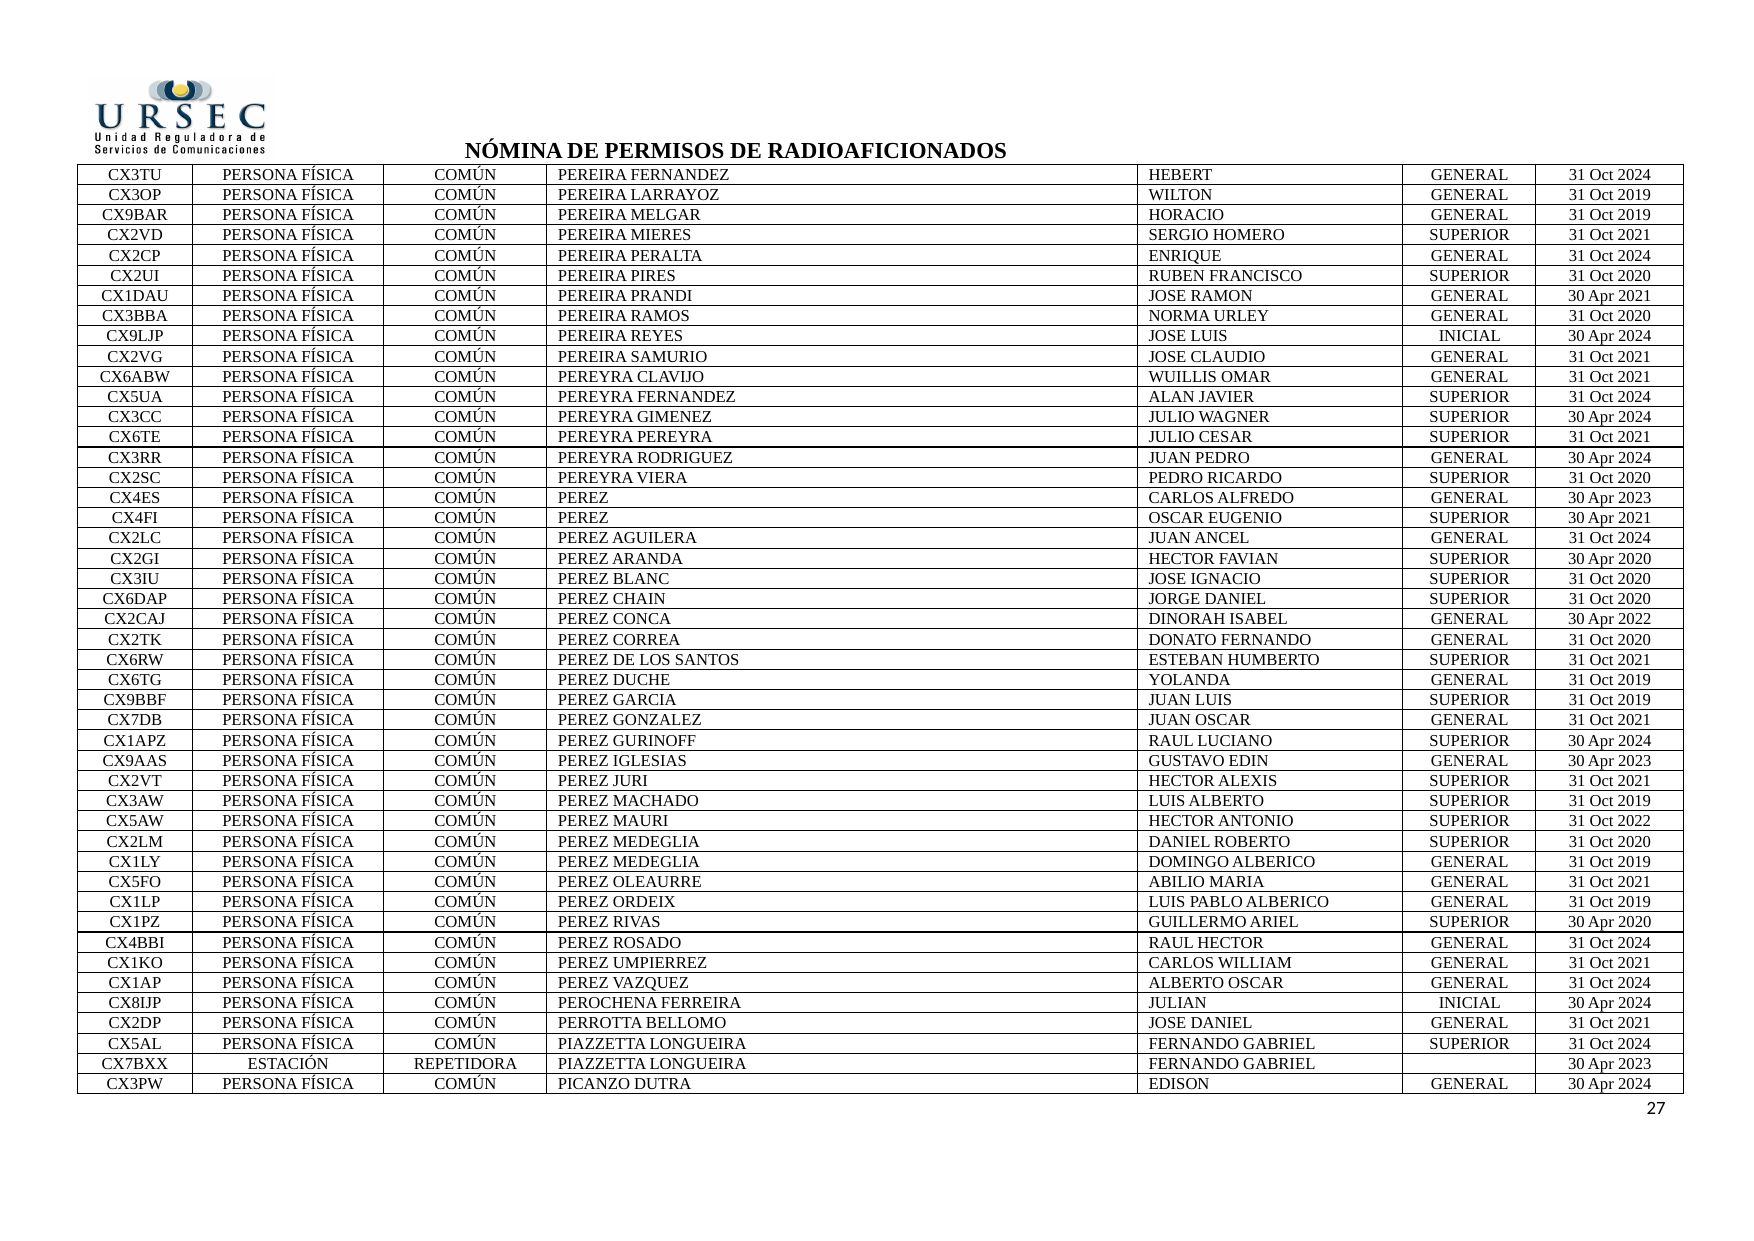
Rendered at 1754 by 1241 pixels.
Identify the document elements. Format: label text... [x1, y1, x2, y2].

table_cell SUPERIOR [1403, 811, 1535, 830]
table_cell DOMINGO ALBERICO [1138, 852, 1402, 871]
table_cell COMÚN [384, 912, 546, 931]
table_cell COMÚN [384, 892, 546, 911]
table_cell PEREZ RIVAS [547, 912, 1137, 931]
table_cell COMÚN [384, 791, 546, 810]
table_cell PERSONA FÍSICA [193, 811, 383, 830]
table_cell 30 Apr 2022 [1536, 609, 1683, 628]
table_cell PERSONA FÍSICA [193, 993, 383, 1012]
table_cell JULIO CESAR [1138, 427, 1402, 446]
table_cell 31 Oct 2020 [1536, 589, 1683, 608]
table_cell 31 Oct 2019 [1536, 205, 1683, 224]
table_cell COMÚN [384, 973, 546, 992]
table_cell JUAN OSCAR [1138, 710, 1402, 729]
table_cell 30 Apr 2023 [1536, 1054, 1683, 1073]
table_cell GENERAL [1403, 872, 1535, 891]
table_cell OSCAR EUGENIO [1138, 508, 1402, 527]
table_cell PERSONA FÍSICA [193, 549, 383, 568]
table_cell NORMA URLEY [1138, 306, 1402, 325]
table_cell COMÚN [384, 165, 546, 184]
table_cell 31 Oct 2024 [1536, 1034, 1683, 1053]
table_cell PEREZ JURI [547, 771, 1137, 790]
table_cell COMÚN [384, 872, 546, 891]
table_cell SUPERIOR [1403, 549, 1535, 568]
table_cell PEREZ ARANDA [547, 549, 1137, 568]
table_cell PEREZ CONCA [547, 609, 1137, 628]
table_cell PERSONA FÍSICA [193, 468, 383, 487]
table_cell PEREZ GONZALEZ [547, 710, 1137, 729]
picture [88, 75, 277, 159]
table_cell PERSONA FÍSICA [193, 852, 383, 871]
table_cell SUPERIOR [1403, 1034, 1535, 1053]
table_cell COMÚN [384, 448, 546, 467]
table_cell 31 Oct 2019 [1536, 791, 1683, 810]
table_cell SUPERIOR [1403, 730, 1535, 749]
table_cell 30 Apr 2024 [1536, 1074, 1683, 1093]
table_cell PEREYRA RODRIGUEZ [547, 448, 1137, 467]
table_cell 30 Apr 2020 [1536, 549, 1683, 568]
table_cell 31 Oct 2020 [1536, 831, 1683, 851]
table_cell PERSONA FÍSICA [193, 286, 383, 305]
table_cell COMÚN [384, 185, 546, 204]
table_cell CX3TU [78, 165, 192, 184]
table_cell GUSTAVO EDIN [1138, 751, 1402, 770]
table_cell 31 Oct 2024 [1536, 528, 1683, 547]
table_cell JUAN PEDRO [1138, 448, 1402, 467]
table_cell SUPERIOR [1403, 468, 1535, 487]
table_cell PERSONA FÍSICA [193, 1074, 383, 1093]
table_cell SUPERIOR [1403, 569, 1535, 588]
table_cell 31 Oct 2021 [1536, 953, 1683, 972]
table_cell 30 Apr 2024 [1536, 407, 1683, 426]
table_cell PEREYRA VIERA [547, 468, 1137, 487]
table_cell GENERAL [1403, 488, 1535, 507]
table_cell SUPERIOR [1403, 508, 1535, 527]
table_cell PEREZ CHAIN [547, 589, 1137, 608]
table_cell CX3AW [78, 791, 192, 810]
table_cell CX3BBA [78, 306, 192, 325]
table_cell COMÚN [384, 508, 546, 527]
table_cell GENERAL [1403, 852, 1535, 871]
table_cell SUPERIOR [1403, 407, 1535, 426]
table_cell COMÚN [384, 811, 546, 830]
table_cell CX4ES [78, 488, 192, 507]
table_cell PEREIRA PIRES [547, 266, 1137, 285]
table_cell JOSE IGNACIO [1138, 569, 1402, 588]
table_cell CX3RR [78, 448, 192, 467]
table_cell CX2CAJ [78, 609, 192, 628]
table_cell REPETIDORA [384, 1054, 546, 1073]
table_cell PEREZ AGUILERA [547, 528, 1137, 547]
table_cell COMÚN [384, 670, 546, 689]
table_cell CX2TK [78, 629, 192, 648]
table_cell GENERAL [1403, 346, 1535, 366]
table_cell CX2VG [78, 346, 192, 366]
table_cell 30 Apr 2020 [1536, 912, 1683, 931]
table_cell SUPERIOR [1403, 266, 1535, 285]
table_cell YOLANDA [1138, 670, 1402, 689]
table_cell PEREZ DUCHE [547, 670, 1137, 689]
table_cell PERSONA FÍSICA [193, 912, 383, 931]
table_cell HECTOR ALEXIS [1138, 771, 1402, 790]
table_cell COMÚN [384, 650, 546, 669]
table_cell 30 Apr 2021 [1536, 508, 1683, 527]
table_cell DINORAH ISABEL [1138, 609, 1402, 628]
table_cell COMÚN [384, 407, 546, 426]
table_cell CX5FO [78, 872, 192, 891]
table_cell GENERAL [1403, 710, 1535, 729]
table_cell GENERAL [1403, 609, 1535, 628]
table_cell PERSONA FÍSICA [193, 629, 383, 648]
table_cell JOSE CLAUDIO [1138, 346, 1402, 366]
table_cell PEREZ ORDEIX [547, 892, 1137, 911]
table_cell 31 Oct 2021 [1536, 346, 1683, 366]
table_cell PEROCHENA FERREIRA [547, 993, 1137, 1012]
table_cell FERNANDO GABRIEL [1138, 1034, 1402, 1053]
table_cell COMÚN [384, 953, 546, 972]
table_cell PERSONA FÍSICA [193, 245, 383, 264]
table_cell CX4FI [78, 508, 192, 527]
table_cell 31 Oct 2019 [1536, 892, 1683, 911]
table_cell GENERAL [1403, 933, 1535, 952]
table_cell PIAZZETTA LONGUEIRA [547, 1054, 1137, 1073]
table_cell COMÚN [384, 549, 546, 568]
table_cell ENRIQUE [1138, 245, 1402, 264]
table_cell DONATO FERNANDO [1138, 629, 1402, 648]
table_cell COMÚN [384, 589, 546, 608]
table_cell CX5AW [78, 811, 192, 830]
table_cell JORGE DANIEL [1138, 589, 1402, 608]
table_cell CX7DB [78, 710, 192, 729]
table_cell CX3PW [78, 1074, 192, 1093]
table_cell JOSE RAMON [1138, 286, 1402, 305]
table_cell GENERAL [1403, 892, 1535, 911]
table_cell PERSONA FÍSICA [193, 650, 383, 669]
table_cell CX9LJP [78, 326, 192, 345]
table_cell 31 Oct 2024 [1536, 973, 1683, 992]
table_cell PERSONA FÍSICA [193, 1013, 383, 1032]
table_cell 31 Oct 2021 [1536, 225, 1683, 244]
table_cell 31 Oct 2019 [1536, 670, 1683, 689]
table_cell 31 Oct 2019 [1536, 185, 1683, 204]
table_cell COMÚN [384, 367, 546, 386]
table_cell LUIS ALBERTO [1138, 791, 1402, 810]
table_cell PEREIRA RAMOS [547, 306, 1137, 325]
table_cell CX1LP [78, 892, 192, 911]
table_cell ABILIO MARIA [1138, 872, 1402, 891]
table_cell 31 Oct 2021 [1536, 427, 1683, 446]
table_cell PEREIRA SAMURIO [547, 346, 1137, 366]
table_cell GENERAL [1403, 448, 1535, 467]
table_cell 31 Oct 2020 [1536, 266, 1683, 285]
table_cell COMÚN [384, 326, 546, 345]
table_cell PERSONA FÍSICA [193, 730, 383, 749]
table_cell PEREIRA MIERES [547, 225, 1137, 244]
table_cell SUPERIOR [1403, 912, 1535, 931]
table_cell PEREZ MACHADO [547, 791, 1137, 810]
table_cell CX9BBF [78, 690, 192, 709]
table_cell GUILLERMO ARIEL [1138, 912, 1402, 931]
table_cell CX2LC [78, 528, 192, 547]
table_cell PICANZO DUTRA [547, 1074, 1137, 1093]
table_cell PERSONA FÍSICA [193, 933, 383, 952]
table_cell PERSONA FÍSICA [193, 710, 383, 729]
table_cell 30 Apr 2023 [1536, 488, 1683, 507]
table_cell PEREZ GURINOFF [547, 730, 1137, 749]
table_cell ESTEBAN HUMBERTO [1138, 650, 1402, 669]
table_cell SUPERIOR [1403, 771, 1535, 790]
table_cell COMÚN [384, 771, 546, 790]
table_cell CX1APZ [78, 730, 192, 749]
table_cell CARLOS ALFREDO [1138, 488, 1402, 507]
table_cell GENERAL [1403, 306, 1535, 325]
table_cell PERSONA FÍSICA [193, 609, 383, 628]
table_cell CX2SC [78, 468, 192, 487]
table_cell CX2CP [78, 245, 192, 264]
table_cell PEREZ [547, 508, 1137, 527]
table_cell 31 Oct 2024 [1536, 245, 1683, 264]
table_cell ALBERTO OSCAR [1138, 973, 1402, 992]
table_cell PERSONA FÍSICA [193, 690, 383, 709]
table_cell 31 Oct 2020 [1536, 468, 1683, 487]
table_cell PEREZ DE LOS SANTOS [547, 650, 1137, 669]
table_cell PEREIRA FERNANDEZ [547, 165, 1137, 184]
table_cell PEREIRA PERALTA [547, 245, 1137, 264]
table_cell COMÚN [384, 751, 546, 770]
table_cell PERSONA FÍSICA [193, 791, 383, 810]
table_cell CX7BXX [78, 1054, 192, 1073]
table_cell CX3CC [78, 407, 192, 426]
table_cell CX2UI [78, 266, 192, 285]
table_cell PEREIRA LARRAYOZ [547, 185, 1137, 204]
table_cell PERSONA FÍSICA [193, 508, 383, 527]
table_cell PEREZ MAURI [547, 811, 1137, 830]
table_cell JUAN LUIS [1138, 690, 1402, 709]
table_cell 31 Oct 2021 [1536, 367, 1683, 386]
table_cell CX1AP [78, 973, 192, 992]
table_cell PERSONA FÍSICA [193, 205, 383, 224]
table_cell JUAN ANCEL [1138, 528, 1402, 547]
table_cell COMÚN [384, 427, 546, 446]
table_cell PEREZ VAZQUEZ [547, 973, 1137, 992]
table_cell PERSONA FÍSICA [193, 225, 383, 244]
table_cell PERSONA FÍSICA [193, 387, 383, 406]
table_cell COMÚN [384, 933, 546, 952]
table_cell 31 Oct 2020 [1536, 569, 1683, 588]
table_cell PEREYRA GIMENEZ [547, 407, 1137, 426]
table_cell CX2LM [78, 831, 192, 851]
table_cell 31 Oct 2019 [1536, 690, 1683, 709]
table_cell CX6RW [78, 650, 192, 669]
table_cell SUPERIOR [1403, 427, 1535, 446]
table_cell PERSONA FÍSICA [193, 589, 383, 608]
table_cell 31 Oct 2020 [1536, 629, 1683, 648]
table_cell RAUL LUCIANO [1138, 730, 1402, 749]
table_cell SUPERIOR [1403, 690, 1535, 709]
table_cell PERSONA FÍSICA [193, 185, 383, 204]
table_cell PERSONA FÍSICA [193, 569, 383, 588]
table_cell GENERAL [1403, 205, 1535, 224]
table_cell COMÚN [384, 569, 546, 588]
table_cell 31 Oct 2021 [1536, 650, 1683, 669]
table_cell PEREZ IGLESIAS [547, 751, 1137, 770]
table_cell JULIAN [1138, 993, 1402, 1012]
table_cell CX1LY [78, 852, 192, 871]
table_cell COMÚN [384, 690, 546, 709]
table_cell COMÚN [384, 993, 546, 1012]
table_cell PERSONA FÍSICA [193, 346, 383, 366]
table_cell PERSONA FÍSICA [193, 771, 383, 790]
table_cell CX4BBI [78, 933, 192, 952]
table_cell PEREZ ROSADO [547, 933, 1137, 952]
table_cell COMÚN [384, 306, 546, 325]
table_cell PERSONA FÍSICA [193, 953, 383, 972]
table_cell SERGIO HOMERO [1138, 225, 1402, 244]
table_cell PERSONA FÍSICA [193, 266, 383, 285]
table_cell PEREIRA PRANDI [547, 286, 1137, 305]
table_cell SUPERIOR [1403, 791, 1535, 810]
table_cell SUPERIOR [1403, 225, 1535, 244]
table_cell PIAZZETTA LONGUEIRA [547, 1034, 1137, 1053]
table_cell CX1DAU [78, 286, 192, 305]
table_cell 30 Apr 2023 [1536, 751, 1683, 770]
table_cell GENERAL [1403, 367, 1535, 386]
table_cell CX6DAP [78, 589, 192, 608]
table_cell GENERAL [1403, 185, 1535, 204]
table_cell DANIEL ROBERTO [1138, 831, 1402, 851]
table_cell PERROTTA BELLOMO [547, 1013, 1137, 1032]
table_cell GENERAL [1403, 751, 1535, 770]
table_cell PERSONA FÍSICA [193, 448, 383, 467]
table_cell JOSE LUIS [1138, 326, 1402, 345]
table_cell COMÚN [384, 488, 546, 507]
table_cell CX5AL [78, 1034, 192, 1053]
table_cell 30 Apr 2021 [1536, 286, 1683, 305]
table_cell CX8IJP [78, 993, 192, 1012]
table_cell COMÚN [384, 245, 546, 264]
table_cell FERNANDO GABRIEL [1138, 1054, 1402, 1073]
table_cell COMÚN [384, 730, 546, 749]
table_cell PERSONA FÍSICA [193, 751, 383, 770]
table_cell 31 Oct 2024 [1536, 165, 1683, 184]
table_cell RUBEN FRANCISCO [1138, 266, 1402, 285]
table_cell CX2VT [78, 771, 192, 790]
table_cell GENERAL [1403, 629, 1535, 648]
table_cell CX6TG [78, 670, 192, 689]
table_cell 31 Oct 2021 [1536, 1013, 1683, 1032]
table_cell WILTON [1138, 185, 1402, 204]
table_cell INICIAL [1403, 326, 1535, 345]
table_cell CX2DP [78, 1013, 192, 1032]
table_cell PEREYRA FERNANDEZ [547, 387, 1137, 406]
table_cell CX9AAS [78, 751, 192, 770]
table_cell CARLOS WILLIAM [1138, 953, 1402, 972]
table_cell COMÚN [384, 225, 546, 244]
table_cell COMÚN [384, 346, 546, 366]
table_cell GENERAL [1403, 973, 1535, 992]
table_cell HECTOR ANTONIO [1138, 811, 1402, 830]
table_cell CX1KO [78, 953, 192, 972]
table_cell GENERAL [1403, 245, 1535, 264]
table_cell ESTACIÓN [193, 1054, 383, 1073]
table_cell SUPERIOR [1403, 387, 1535, 406]
table_cell PEREIRA REYES [547, 326, 1137, 345]
table_cell PERSONA FÍSICA [193, 973, 383, 992]
table_cell PERSONA FÍSICA [193, 367, 383, 386]
table_cell PEREZ BLANC [547, 569, 1137, 588]
table_cell GENERAL [1403, 286, 1535, 305]
table_cell COMÚN [384, 609, 546, 628]
table_cell GENERAL [1403, 1074, 1535, 1093]
table_cell 31 Oct 2019 [1536, 852, 1683, 871]
table_cell PERSONA FÍSICA [193, 670, 383, 689]
table_cell 30 Apr 2024 [1536, 730, 1683, 749]
table_cell PEREZ GARCIA [547, 690, 1137, 709]
table_cell GENERAL [1403, 670, 1535, 689]
table_cell PERSONA FÍSICA [193, 326, 383, 345]
table_cell CX2GI [78, 549, 192, 568]
table_cell CX6ABW [78, 367, 192, 386]
table_cell 31 Oct 2024 [1536, 933, 1683, 952]
table_cell CX2VD [78, 225, 192, 244]
table_cell PEREZ MEDEGLIA [547, 831, 1137, 851]
table_cell ALAN JAVIER [1138, 387, 1402, 406]
table_cell [1403, 1054, 1535, 1073]
table_cell PEDRO RICARDO [1138, 468, 1402, 487]
table_cell COMÚN [384, 1074, 546, 1093]
table_cell PEREZ [547, 488, 1137, 507]
table_cell COMÚN [384, 710, 546, 729]
table_cell 30 Apr 2024 [1536, 448, 1683, 467]
table_cell CX3OP [78, 185, 192, 204]
table_cell PERSONA FÍSICA [193, 1034, 383, 1053]
table_cell COMÚN [384, 852, 546, 871]
table_cell PEREZ CORREA [547, 629, 1137, 648]
table_cell HECTOR FAVIAN [1138, 549, 1402, 568]
table_cell HORACIO [1138, 205, 1402, 224]
table_cell CX1PZ [78, 912, 192, 931]
table_cell JULIO WAGNER [1138, 407, 1402, 426]
table_cell COMÚN [384, 205, 546, 224]
table_cell LUIS PABLO ALBERICO [1138, 892, 1402, 911]
table_cell PERSONA FÍSICA [193, 427, 383, 446]
table_cell PERSONA FÍSICA [193, 488, 383, 507]
table_cell 31 Oct 2022 [1536, 811, 1683, 830]
table_cell SUPERIOR [1403, 650, 1535, 669]
table_cell 30 Apr 2024 [1536, 993, 1683, 1012]
table_cell CX6TE [78, 427, 192, 446]
table_cell GENERAL [1403, 528, 1535, 547]
table_cell 31 Oct 2024 [1536, 387, 1683, 406]
table_cell PERSONA FÍSICA [193, 528, 383, 547]
table_cell COMÚN [384, 1034, 546, 1053]
table_cell SUPERIOR [1403, 831, 1535, 851]
table_cell PEREZ OLEAURRE [547, 872, 1137, 891]
table_cell SUPERIOR [1403, 589, 1535, 608]
table_cell PERSONA FÍSICA [193, 165, 383, 184]
table_cell PEREIRA MELGAR [547, 205, 1137, 224]
table_cell PERSONA FÍSICA [193, 872, 383, 891]
table_cell WUILLIS OMAR [1138, 367, 1402, 386]
table_cell CX3IU [78, 569, 192, 588]
table_cell PERSONA FÍSICA [193, 831, 383, 851]
table_cell 31 Oct 2021 [1536, 710, 1683, 729]
table_cell PERSONA FÍSICA [193, 407, 383, 426]
table_cell PEREYRA PEREYRA [547, 427, 1137, 446]
table_cell RAUL HECTOR [1138, 933, 1402, 952]
table_cell COMÚN [384, 468, 546, 487]
table_cell EDISON [1138, 1074, 1402, 1093]
table_cell COMÚN [384, 266, 546, 285]
table_cell COMÚN [384, 286, 546, 305]
table_cell PERSONA FÍSICA [193, 306, 383, 325]
table_cell CX5UA [78, 387, 192, 406]
table_cell PEREZ MEDEGLIA [547, 852, 1137, 871]
table_cell COMÚN [384, 387, 546, 406]
table_cell COMÚN [384, 1013, 546, 1032]
table_cell 31 Oct 2020 [1536, 306, 1683, 325]
table_cell 30 Apr 2024 [1536, 326, 1683, 345]
table_cell GENERAL [1403, 1013, 1535, 1032]
table_cell COMÚN [384, 629, 546, 648]
table_cell COMÚN [384, 528, 546, 547]
table_cell HEBERT [1138, 165, 1402, 184]
table_cell PEREZ UMPIERREZ [547, 953, 1137, 972]
table_cell GENERAL [1403, 953, 1535, 972]
table_cell PEREYRA CLAVIJO [547, 367, 1137, 386]
table_cell 31 Oct 2021 [1536, 771, 1683, 790]
table_cell INICIAL [1403, 993, 1535, 1012]
table_cell JOSE DANIEL [1138, 1013, 1402, 1032]
table_cell GENERAL [1403, 165, 1535, 184]
table_cell 31 Oct 2021 [1536, 872, 1683, 891]
table_cell PERSONA FÍSICA [193, 892, 383, 911]
table_cell COMÚN [384, 831, 546, 851]
table_cell CX9BAR [78, 205, 192, 224]
